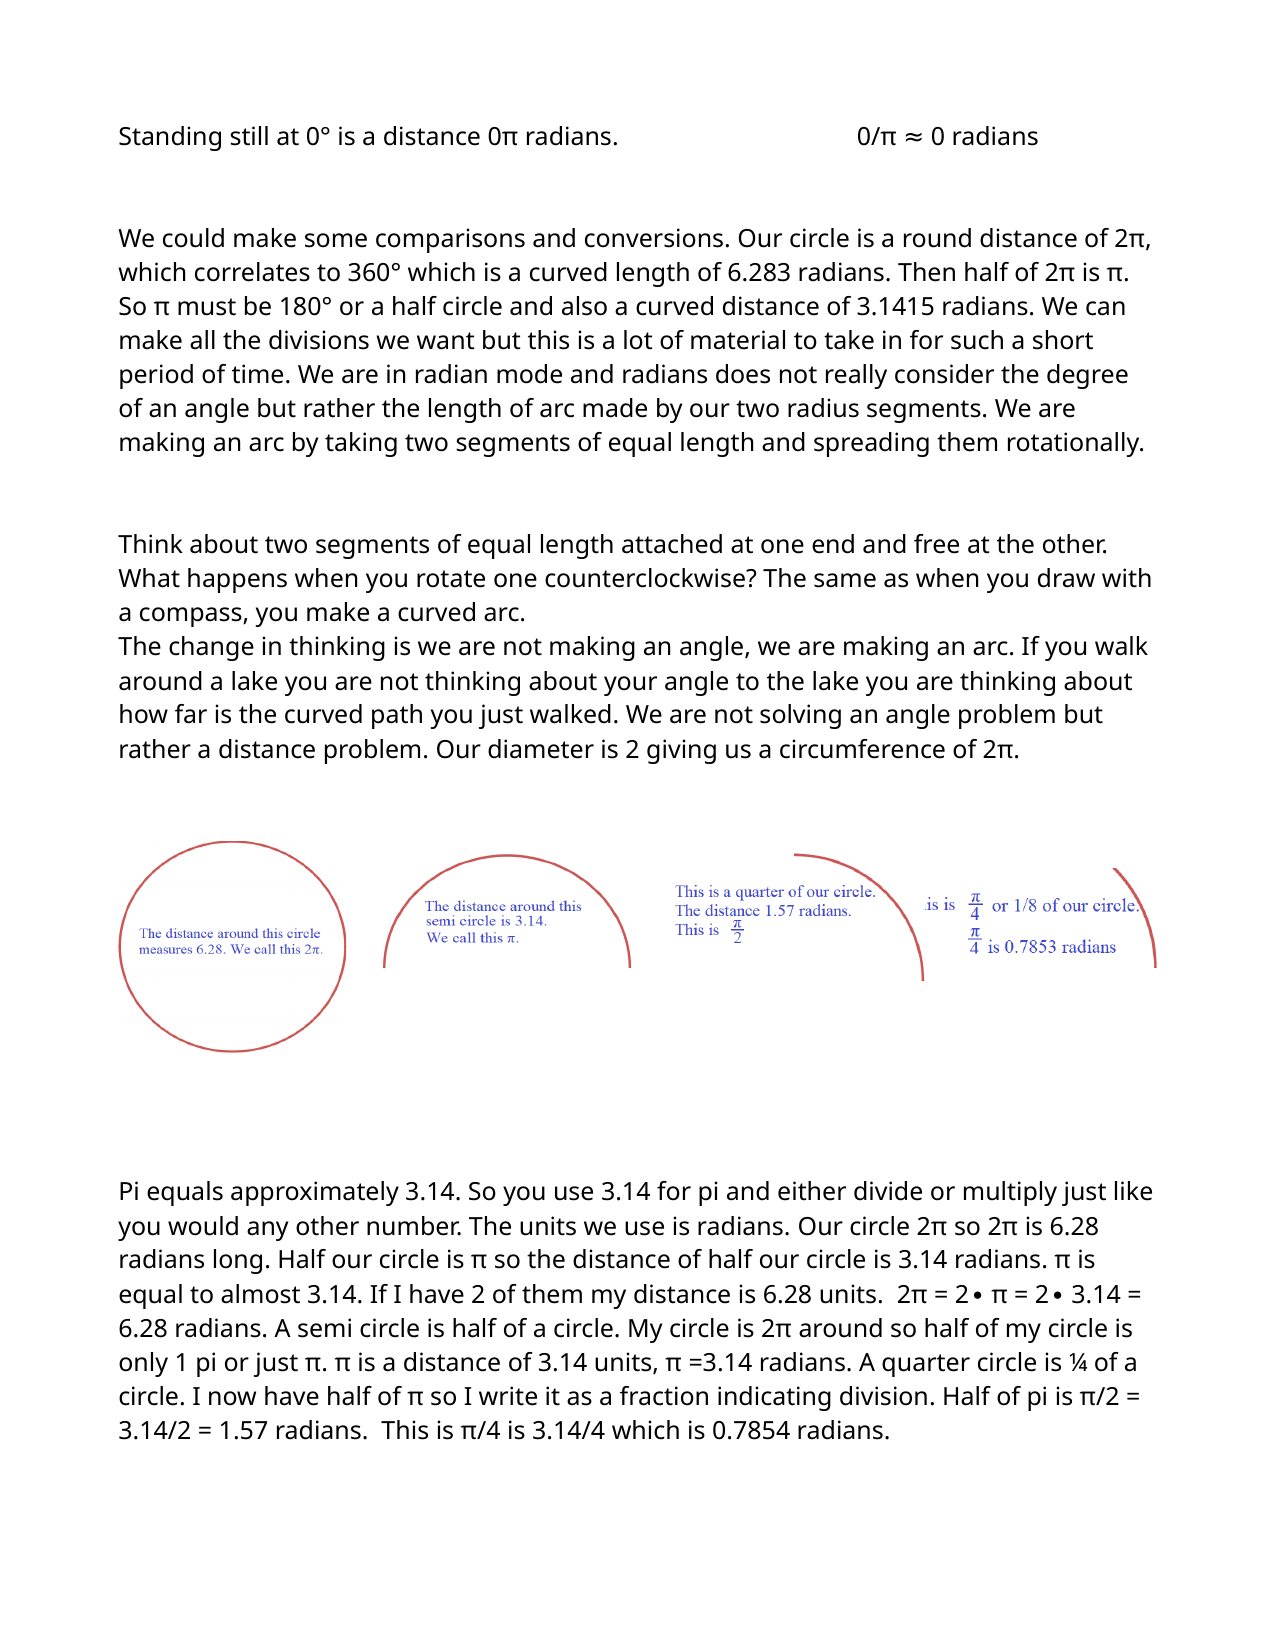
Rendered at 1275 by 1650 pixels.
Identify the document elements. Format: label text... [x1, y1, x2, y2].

text Think about two segments of equal length attached at one end and free at the other. What happens when you rotate one counterclockwise? The same as when you draw with a compass, you make a curved arc. [118, 527, 1157, 629]
text Standing still at 0° is a distance 0π radians. 0/π ≈ 0 radians [118, 118, 1157, 152]
picture [382, 854, 632, 968]
text We could make some comparisons and conversions. Our circle is a round distance of 2π, which correlates to 360° which is a curved length of 6.283 radians. Then half of 2π is π. So π must be 180° or a half circle and also a curved distance of 3.1415 radians. We can make all the divisions we want but this is a lot of material to take in for such a short period of time. We are in radian mode and radians does not really consider the degree of an angle but rather the length of arc made by our two radius segments. We are making an arc by taking two segments of equal length and spreading them rotationally. [118, 220, 1157, 459]
text The change in thinking is we are not making an angle, we are making an arc. If you walk around a lake you are not thinking about your angle to the lake you are thinking about how far is the curved path you just walked. We are not solving an angle problem but rather a distance problem. Our diameter is 2 giving us a circumference of 2π. [118, 629, 1157, 765]
picture [675, 853, 1157, 981]
text Pi equals approximately 3.14. So you use 3.14 for pi and either divide or multiply just like you would any other number. The units we use is radians. Our circle 2π so 2π is 6.28 radians long. Half our circle is π so the distance of half our circle is 3.14 radians. π is equal to almost 3.14. If I have 2 of them my distance is 6.28 units. 2π = 2∙ π = 2∙ 3.14 = 6.28 radians. A semi circle is half of a circle. My circle is 2π around so half of my circle is only 1 pi or just π. π is a distance of 3.14 units, π =3.14 radians. A quarter circle is ¼ of a circle. I now have half of π so I write it as a fraction indicating division. Half of pi is π/2 = 3.14/2 = 1.57 radians. This is π/4 is 3.14/4 which is 0.7854 radians. [118, 1174, 1157, 1447]
picture [118, 841, 347, 1053]
